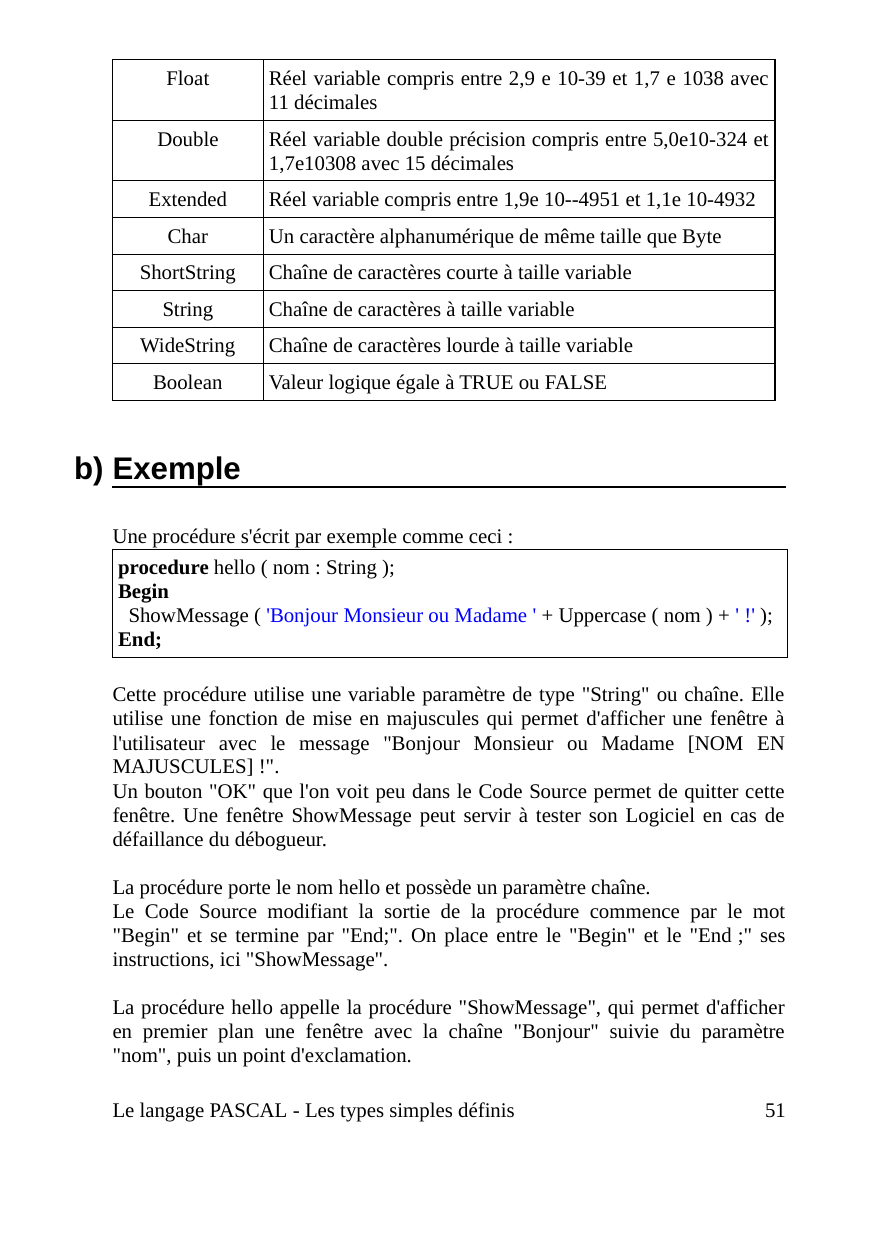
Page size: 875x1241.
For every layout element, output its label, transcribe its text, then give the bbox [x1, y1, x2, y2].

text Une procédure s'écrit par exemple comme ceci : [112, 524, 786, 548]
text Le Code Source modifiant la sortie de la procédure commence par le mot "Begin" et se termine par "End;". On place entre le "Begin" et le "End ;" ses instructions, ici "ShowMessage". [112, 899, 786, 971]
text La procédure hello appelle la procédure "ShowMessage", qui permet d'afficher en premier plan une fenêtre avec la chaîne "Bonjour" suivie du paramètre "nom", puis un point d'exclamation. [112, 995, 786, 1067]
table_header procedure hello ( nom : String ); Begin ShowMessage ( 'Bonjour Monsieur ou Madame ' + Uppercase ( nom ) + ' !' ); End; [113, 550, 787, 657]
table_cell WideString [113, 328, 263, 363]
table_cell Réel variable compris entre 1,9e 10--4951 et 1,1e 10-4932 [264, 181, 774, 217]
table_cell Extended [113, 181, 263, 217]
table_cell String [113, 291, 263, 327]
table_cell Réel variable double précision compris entre 5,0e10-324 et 1,7e10308 avec 15 décimales [264, 121, 774, 180]
table_cell Chaîne de caractères courte à taille variable [264, 255, 774, 290]
table_cell Double [113, 121, 263, 180]
table_cell Float [113, 60, 263, 120]
text Cette procédure utilise une variable paramètre de type "String" ou chaîne. Elle utilise une fonction de mise en majuscules qui permet d'afficher une fenêtre à l'utilisateur avec le message "Bonjour Monsieur ou Madame [NOM EN MAJUSCULES] !". [112, 682, 786, 778]
text Un bouton "OK" que l'on voit peu dans le Code Source permet de quitter cette fenêtre. Une fenêtre ShowMessage peut servir à tester son Logiciel en cas de défaillance du débogueur. [112, 778, 786, 851]
table_cell Chaîne de caractères lourde à taille variable [264, 328, 774, 363]
table_cell Réel variable compris entre 2,9 e 10-39 et 1,7 e 1038 avec 11 décimales [264, 60, 774, 120]
table_cell Un caractère alphanumérique de même taille que Byte [264, 218, 774, 253]
table_cell Char [113, 218, 263, 253]
subtitle Exemple [112, 450, 786, 486]
table_cell Chaîne de caractères à taille variable [264, 291, 774, 327]
text La procédure porte le nom hello et possède un paramètre chaîne. [112, 875, 786, 899]
table_cell ShortString [113, 255, 263, 290]
table_cell Boolean [113, 364, 263, 400]
table_cell Valeur logique égale à TRUE ou FALSE [264, 364, 774, 400]
